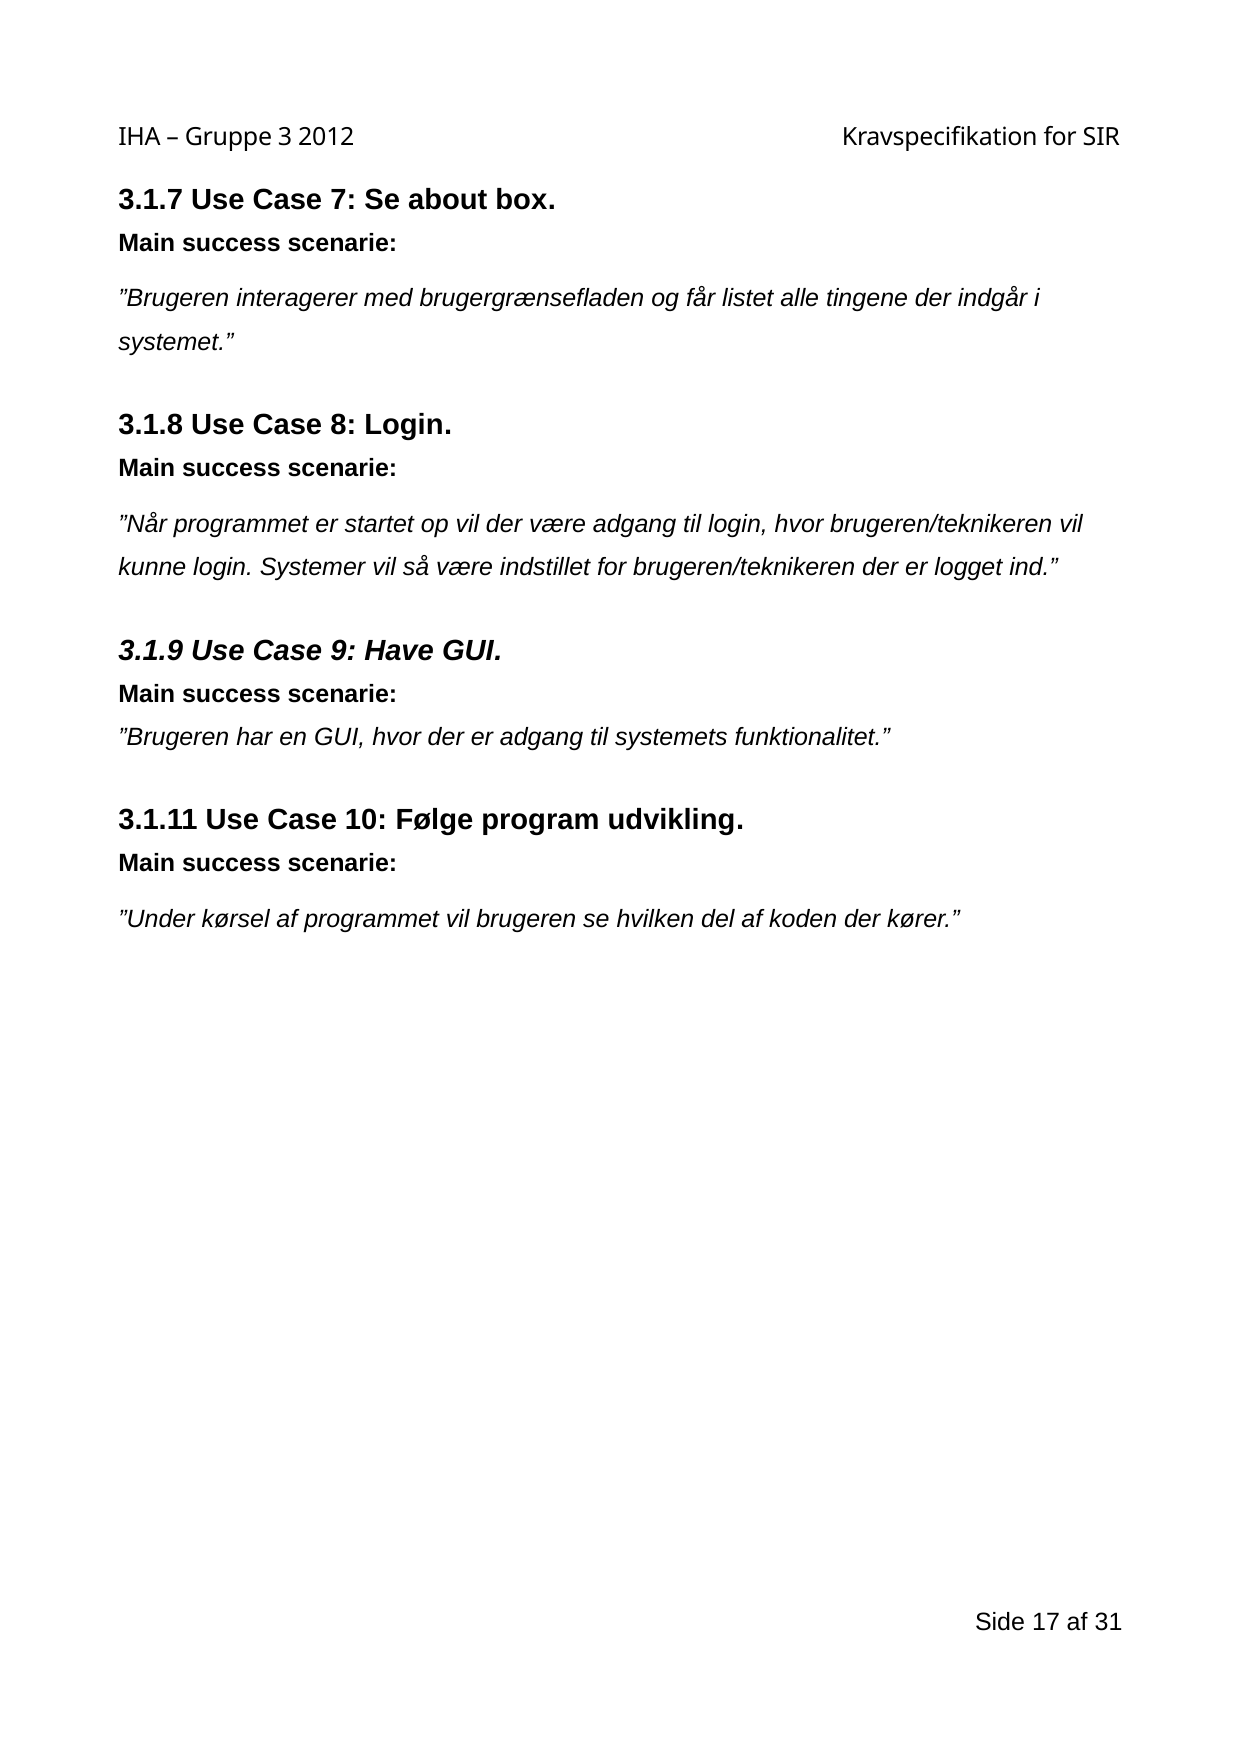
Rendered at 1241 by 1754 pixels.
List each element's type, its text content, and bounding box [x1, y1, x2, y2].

text ”Brugeren har en GUI, hvor der er adgang til systemets funktionalitet.” [118, 722, 1122, 750]
text Main success scenarie: [118, 678, 1122, 707]
subtitle 3.1.8 Use Case 8: Login. [118, 407, 1122, 441]
text ”Brugeren interagerer med brugergrænsefladen og får listet alle tingene der indgår i systemet.” [118, 283, 1122, 355]
text Main success scenarie: [118, 453, 1122, 482]
text Main success scenarie: [118, 228, 1122, 256]
text ”Når programmet er startet op vil der være adgang til login, hvor brugeren/teknikeren vil kunne login. Systemer vil så være indstillet for brugeren/teknikeren der er logget ind.” [118, 509, 1122, 581]
text Main success scenarie: [118, 848, 1122, 877]
text ”Under kørsel af programmet vil brugeren se hvilken del af koden der kører.” [118, 904, 1122, 933]
subtitle 3.1.9 Use Case 9: Have GUI. [118, 632, 1122, 666]
subtitle 3.1.11 Use Case 10: Følge program udvikling. [118, 802, 1122, 836]
subtitle 3.1.7 Use Case 7: Se about box. [118, 182, 1122, 215]
